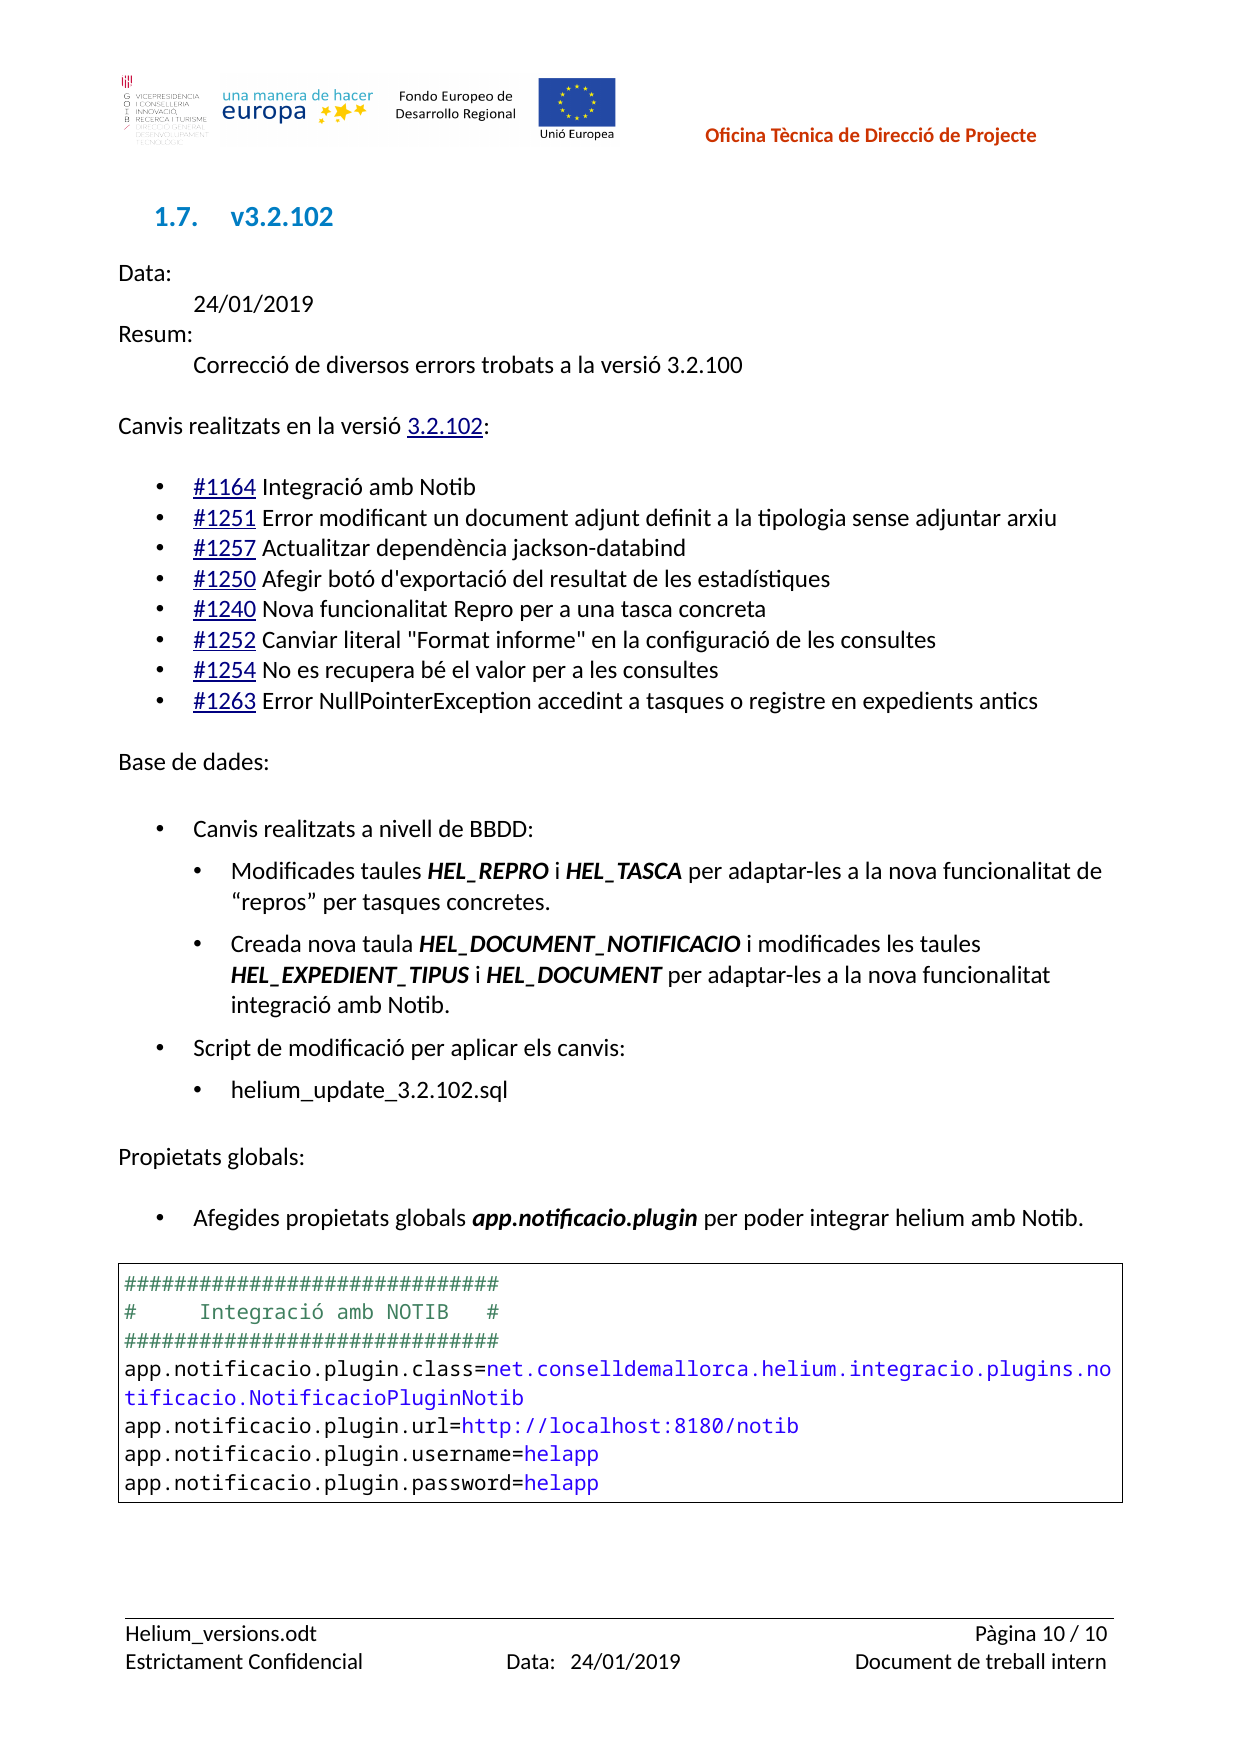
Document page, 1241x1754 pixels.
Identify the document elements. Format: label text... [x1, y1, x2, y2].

list #1240 Nova funcionalitat Repro per a una tasca concreta [156, 593, 1122, 624]
list #1257 Actualitzar dependència jackson-databind [156, 532, 1122, 563]
text Resum: [118, 319, 1122, 349]
list Afegides propietats globals app.notificacio.plugin per poder integrar helium amb Notib. [156, 1202, 1122, 1233]
text Data: [118, 258, 1122, 288]
text Base de dades: [118, 746, 1122, 776]
subtitle v3.2.102 [153, 198, 1122, 234]
list #1164 Integració amb Notib [156, 471, 1122, 502]
list #1263 Error NullPointerException accedint a tasques o registre en expedients antics [156, 685, 1122, 715]
list #1254 No es recupera bé el valor per a les consultes [156, 654, 1122, 685]
list #1250 Afegir botó d'exportació del resultat de les estadístiques [156, 563, 1122, 593]
list Canvis realitzats a nivell de BBDD: [156, 813, 1122, 843]
picture [219, 73, 621, 147]
list helium_update_3.2.102.sql [193, 1074, 1122, 1104]
list Modificades taules HEL_REPRO i HEL_TASCA per adaptar-les a la nova funcionalitat de “repros” per tasques concretes. [193, 855, 1122, 916]
text 24/01/2019 [118, 288, 1122, 319]
text Correcció de diversos errors trobats a la versió 3.2.100 [118, 349, 1122, 380]
picture [118, 73, 213, 147]
table_header ############################## # Integració amb NOTIB # ############################## app.notificacio.plugin.class=net.conselldemallorca.helium.integracio.plugins.notificacio.NotificacioPluginNotib app.notificacio.plugin.url=http://localhost:8180/notib app.notificacio.plugin.username=helapp app.notificacio.plugin.password=helapp [119, 1264, 1122, 1502]
list #1252 Canviar literal "Format informe" en la configuració de les consultes [156, 624, 1122, 654]
list #1251 Error modificant un document adjunt definit a la tipologia sense adjuntar arxiu [156, 502, 1122, 532]
list Script de modificació per aplicar els canvis: [156, 1032, 1122, 1062]
list Creada nova taula HEL_DOCUMENT_NOTIFICACIO i modificades les taules HEL_EXPEDIENT_TIPUS i HEL_DOCUMENT per adaptar-les a la nova funcionalitat integració amb Notib. [193, 928, 1122, 1020]
text Canvis realitzats en la versió 3.2.102: [118, 410, 1122, 441]
text Propietats globals: [118, 1141, 1122, 1172]
